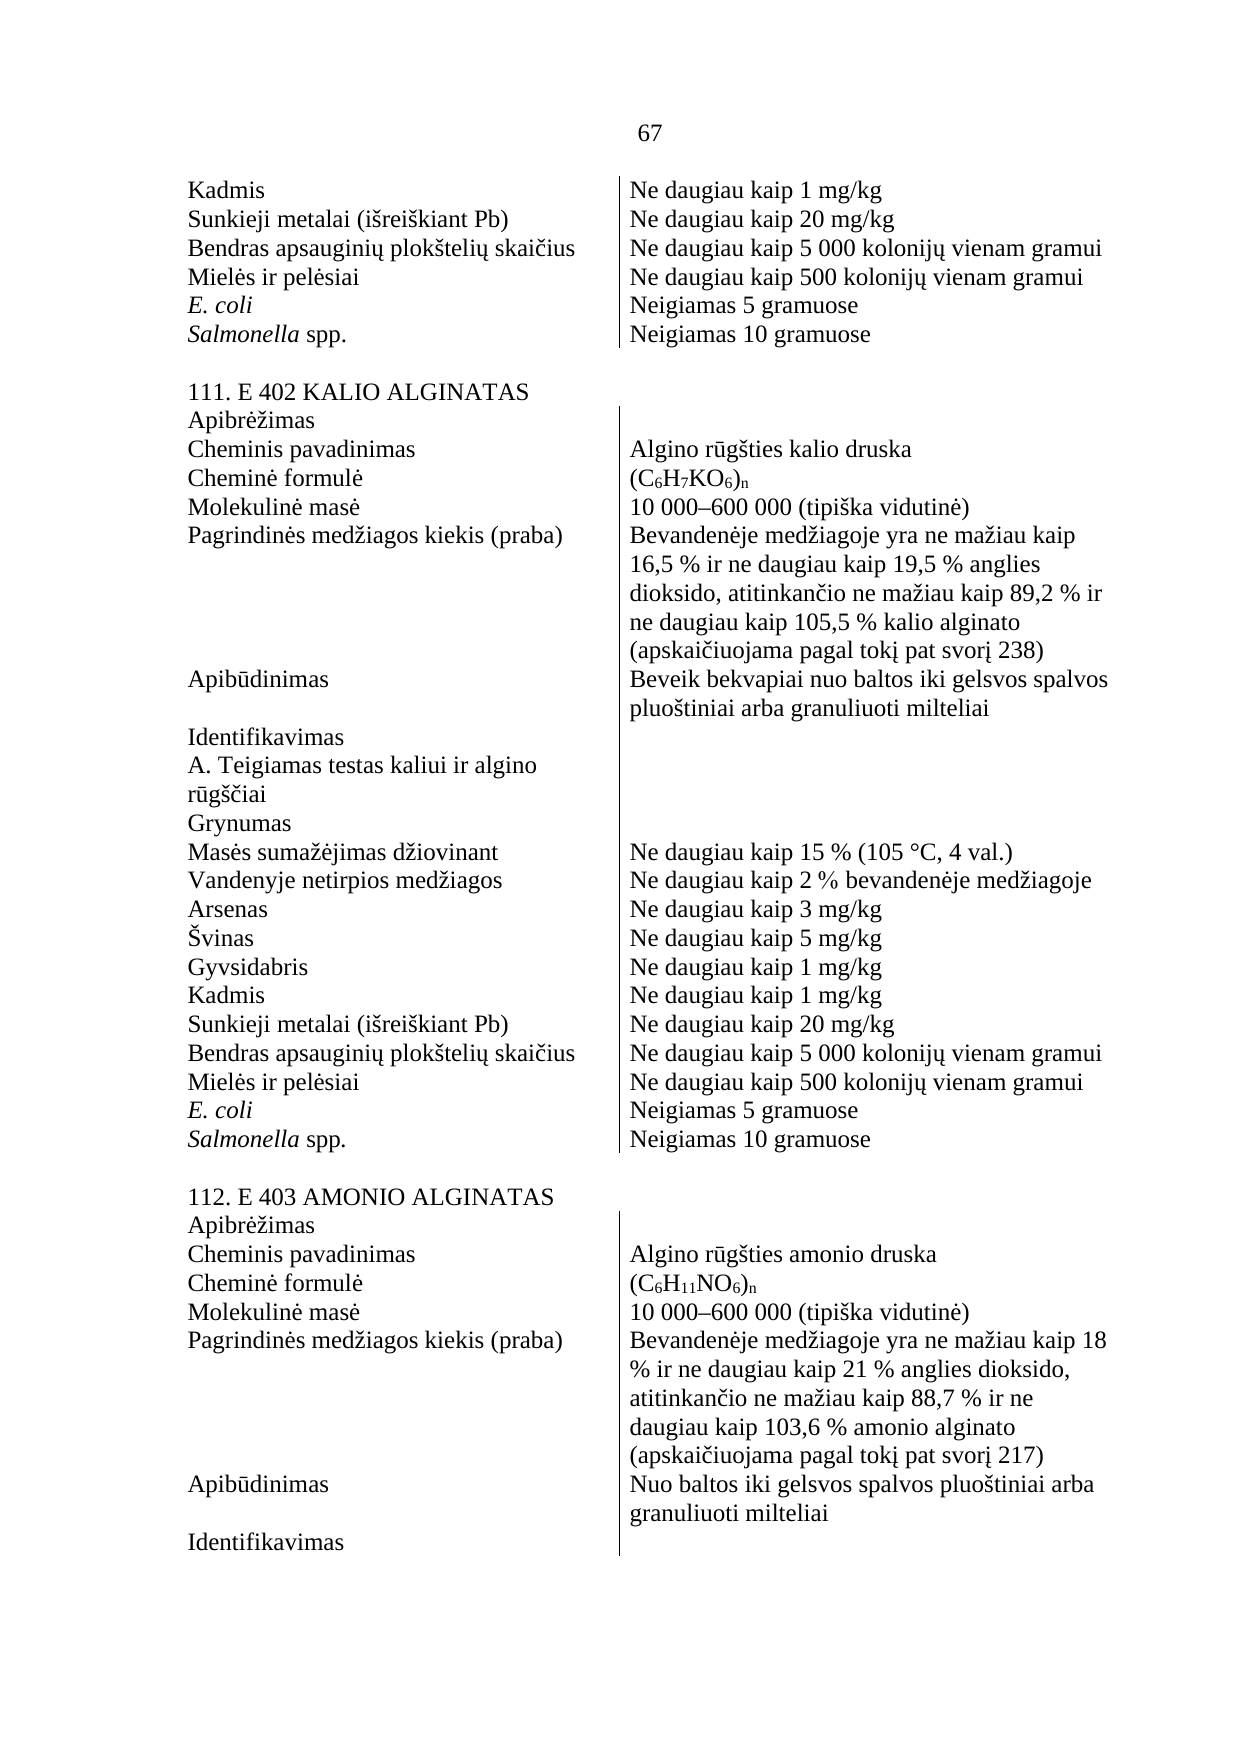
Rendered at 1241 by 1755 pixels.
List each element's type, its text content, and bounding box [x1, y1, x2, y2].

table_cell Švinas [177, 923, 619, 952]
table_cell Grynumas [177, 808, 619, 837]
table_cell Cheminė formulė [177, 1268, 619, 1297]
table_cell Bendras apsauginių plokštelių skaičius [177, 1038, 619, 1067]
table_cell Ne daugiau kaip 500 kolonijų vienam gramui [620, 1067, 1122, 1096]
table_cell Identifikavimas [177, 722, 619, 751]
table_cell Ne daugiau kaip 5 000 kolonijų vienam gramui [620, 1038, 1122, 1067]
table_cell Ne daugiau kaip 20 mg/kg [620, 204, 1122, 233]
table_header 111. E 402 KALIO ALGINATAS [177, 377, 1122, 406]
table_cell Neigiamas 5 gramuose [620, 1096, 1122, 1124]
table_cell [620, 1211, 1122, 1239]
table_cell Apibūdinimas [177, 664, 619, 722]
table_cell [620, 406, 1122, 434]
table_cell Ne daugiau kaip 20 mg/kg [620, 1009, 1122, 1038]
table_cell Molekulinė masė [177, 492, 619, 521]
table_cell Ne daugiau kaip 1 mg/kg [620, 981, 1122, 1009]
table_cell Nuo baltos iki gelsvos spalvos pluoštiniai arba granuliuoti milteliai [620, 1469, 1122, 1527]
table_cell Pagrindinės medžiagos kiekis (praba) [177, 1326, 619, 1469]
table_cell Bendras apsauginių plokštelių skaičius [177, 233, 619, 262]
table_cell Cheminė formulė [177, 463, 619, 492]
table_cell [620, 751, 1122, 808]
table_cell (C6H11NO6)n [620, 1268, 1122, 1297]
table_cell (C6H7KO6)n [620, 463, 1122, 492]
table_cell Neigiamas 10 gramuose [620, 319, 1122, 348]
table_cell Cheminis pavadinimas [177, 434, 619, 463]
table_header 112. E 403 AMONIO ALGINATAS [177, 1182, 1122, 1211]
table_cell Mielės ir pelėsiai [177, 262, 619, 291]
table_cell Beveik bekvapiai nuo baltos iki gelsvos spalvos pluoštiniai arba granuliuoti milteliai [620, 664, 1122, 722]
table_cell Bevandenėje medžiagoje yra ne mažiau kaip 18 % ir ne daugiau kaip 21 % anglies dioksido, atitinkančio ne mažiau kaip 88,7 % ir ne daugiau kaip 103,6 % amonio alginato (apskaičiuojama pagal tokį pat svorį 217) [620, 1326, 1122, 1469]
table_cell Arsenas [177, 894, 619, 923]
table_cell Identifikavimas [177, 1527, 619, 1556]
table_cell Ne daugiau kaip 1 mg/kg [620, 176, 1122, 204]
table_cell Bevandenėje medžiagoje yra ne mažiau kaip 16,5 % ir ne daugiau kaip 19,5 % anglies dioksido, atitinkančio ne mažiau kaip 89,2 % ir ne daugiau kaip 105,5 % kalio alginato (apskaičiuojama pagal tokį pat svorį 238) [620, 521, 1122, 664]
table_cell Salmonella spp. [177, 319, 619, 348]
table_cell Ne daugiau kaip 5 000 kolonijų vienam gramui [620, 233, 1122, 262]
table_cell Neigiamas 10 gramuose [620, 1124, 1122, 1153]
table_cell Apibūdinimas [177, 1469, 619, 1527]
table_cell Sunkieji metalai (išreiškiant Pb) [177, 204, 619, 233]
table_cell A. Teigiamas testas kaliui ir algino rūgščiai [177, 751, 619, 808]
table_cell Gyvsidabris [177, 952, 619, 981]
table_cell Ne daugiau kaip 5 mg/kg [620, 923, 1122, 952]
table_cell Ne daugiau kaip 500 kolonijų vienam gramui [620, 262, 1122, 291]
table_cell E. coli [177, 1096, 619, 1124]
table_cell Apibrėžimas [177, 1211, 619, 1239]
table_cell Kadmis [177, 981, 619, 1009]
table_cell Algino rūgšties amonio druska [620, 1239, 1122, 1268]
table_cell Neigiamas 5 gramuose [620, 291, 1122, 319]
table_cell Ne daugiau kaip 1 mg/kg [620, 952, 1122, 981]
table_cell Sunkieji metalai (išreiškiant Pb) [177, 1009, 619, 1038]
table_cell Salmonella spp. [177, 1124, 619, 1153]
table_cell E. coli [177, 291, 619, 319]
table_cell Molekulinė masė [177, 1297, 619, 1326]
table_cell 10 000–600 000 (tipiška vidutinė) [620, 492, 1122, 521]
table_cell [620, 808, 1122, 837]
table_cell 10 000–600 000 (tipiška vidutinė) [620, 1297, 1122, 1326]
table_cell Masės sumažėjimas džiovinant [177, 837, 619, 866]
table_cell Apibrėžimas [177, 406, 619, 434]
table_cell [620, 1527, 1122, 1556]
table_cell Ne daugiau kaip 2  bevandenėje medžiagoje [620, 866, 1122, 894]
table_cell Mielės ir pelėsiai [177, 1067, 619, 1096]
table_cell Ne daugiau kaip 15 % (105 °C, 4 val.) [620, 837, 1122, 866]
table_cell Vandenyje netirpios medžiagos [177, 866, 619, 894]
table_cell Algino rūgšties kalio druska [620, 434, 1122, 463]
table_cell [620, 722, 1122, 751]
table_cell Ne daugiau kaip 3 mg/kg [620, 894, 1122, 923]
table_cell Kadmis [177, 176, 619, 204]
table_cell Cheminis pavadinimas [177, 1239, 619, 1268]
table_cell Pagrindinės medžiagos kiekis (praba) [177, 521, 619, 664]
